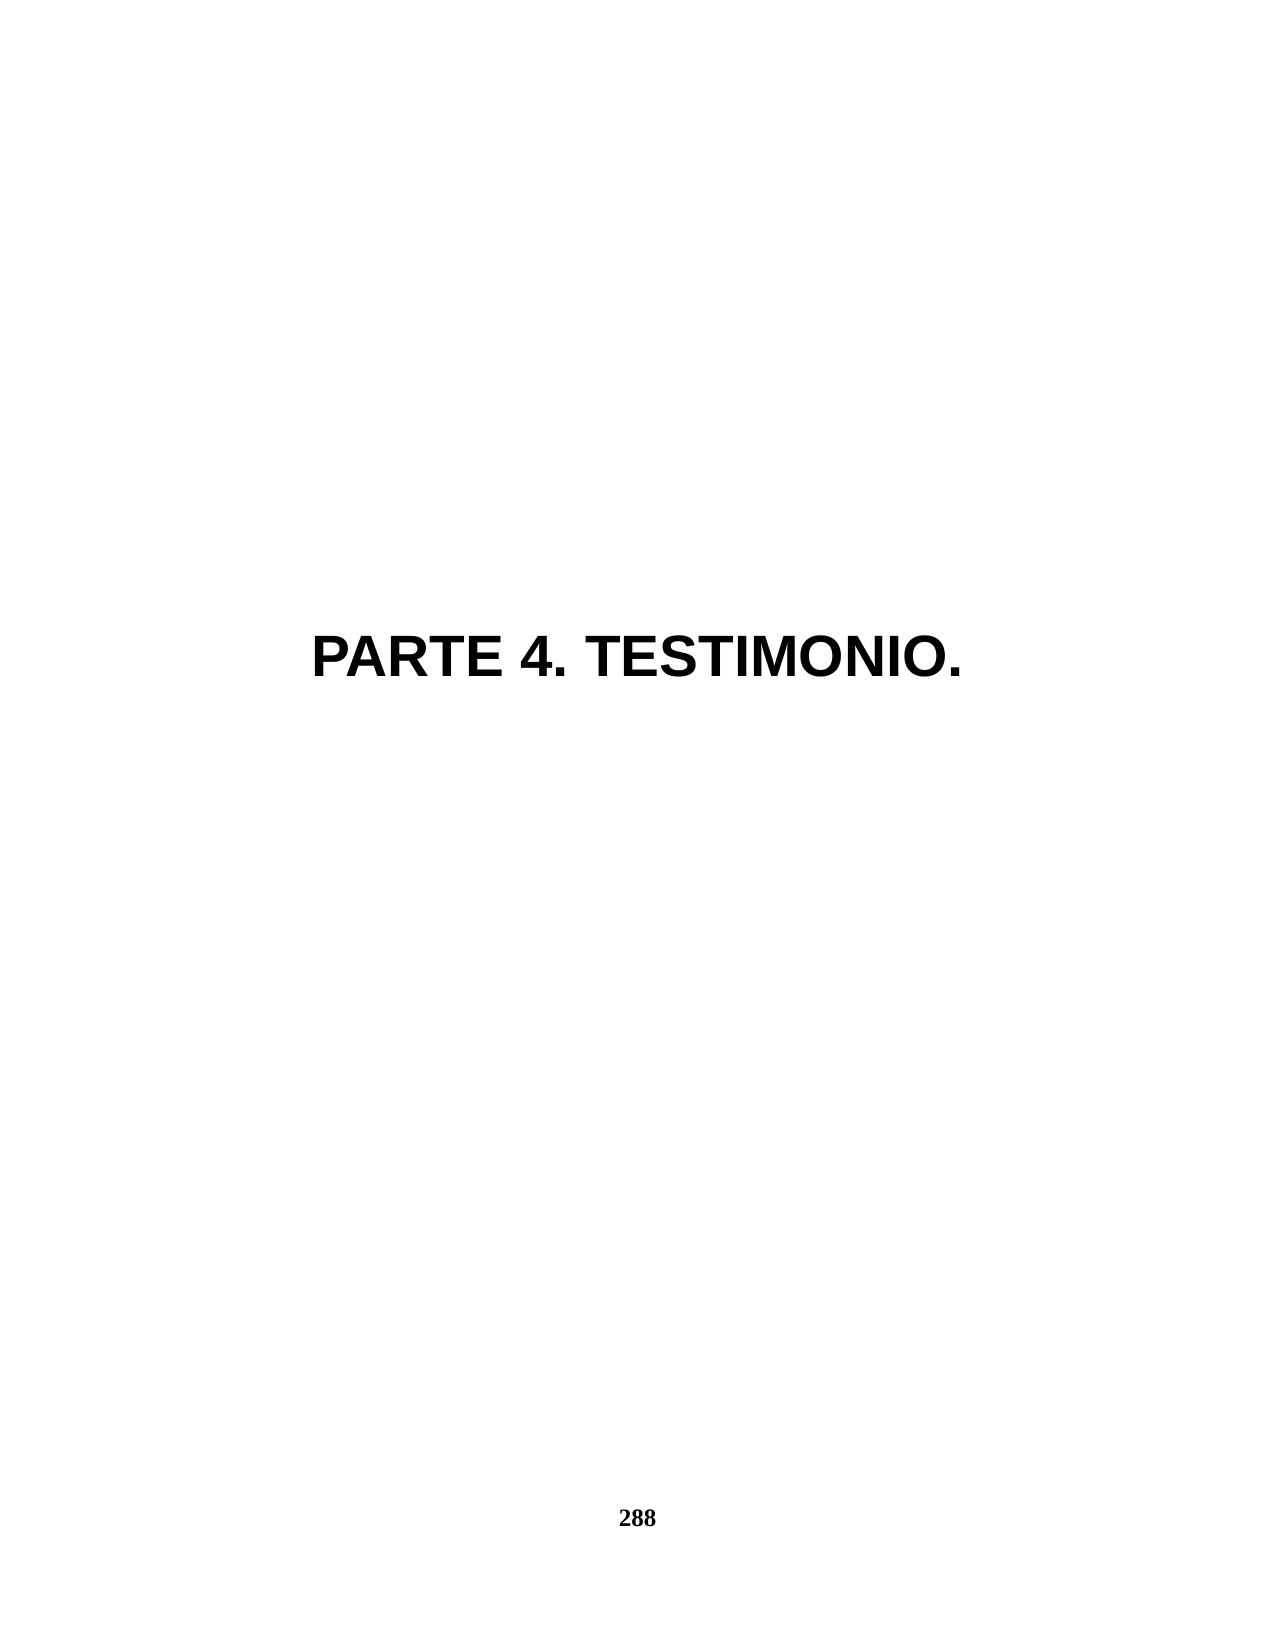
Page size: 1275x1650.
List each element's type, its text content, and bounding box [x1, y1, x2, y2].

subtitle PARTE 4. TESTIMONIO. [118, 621, 1157, 688]
